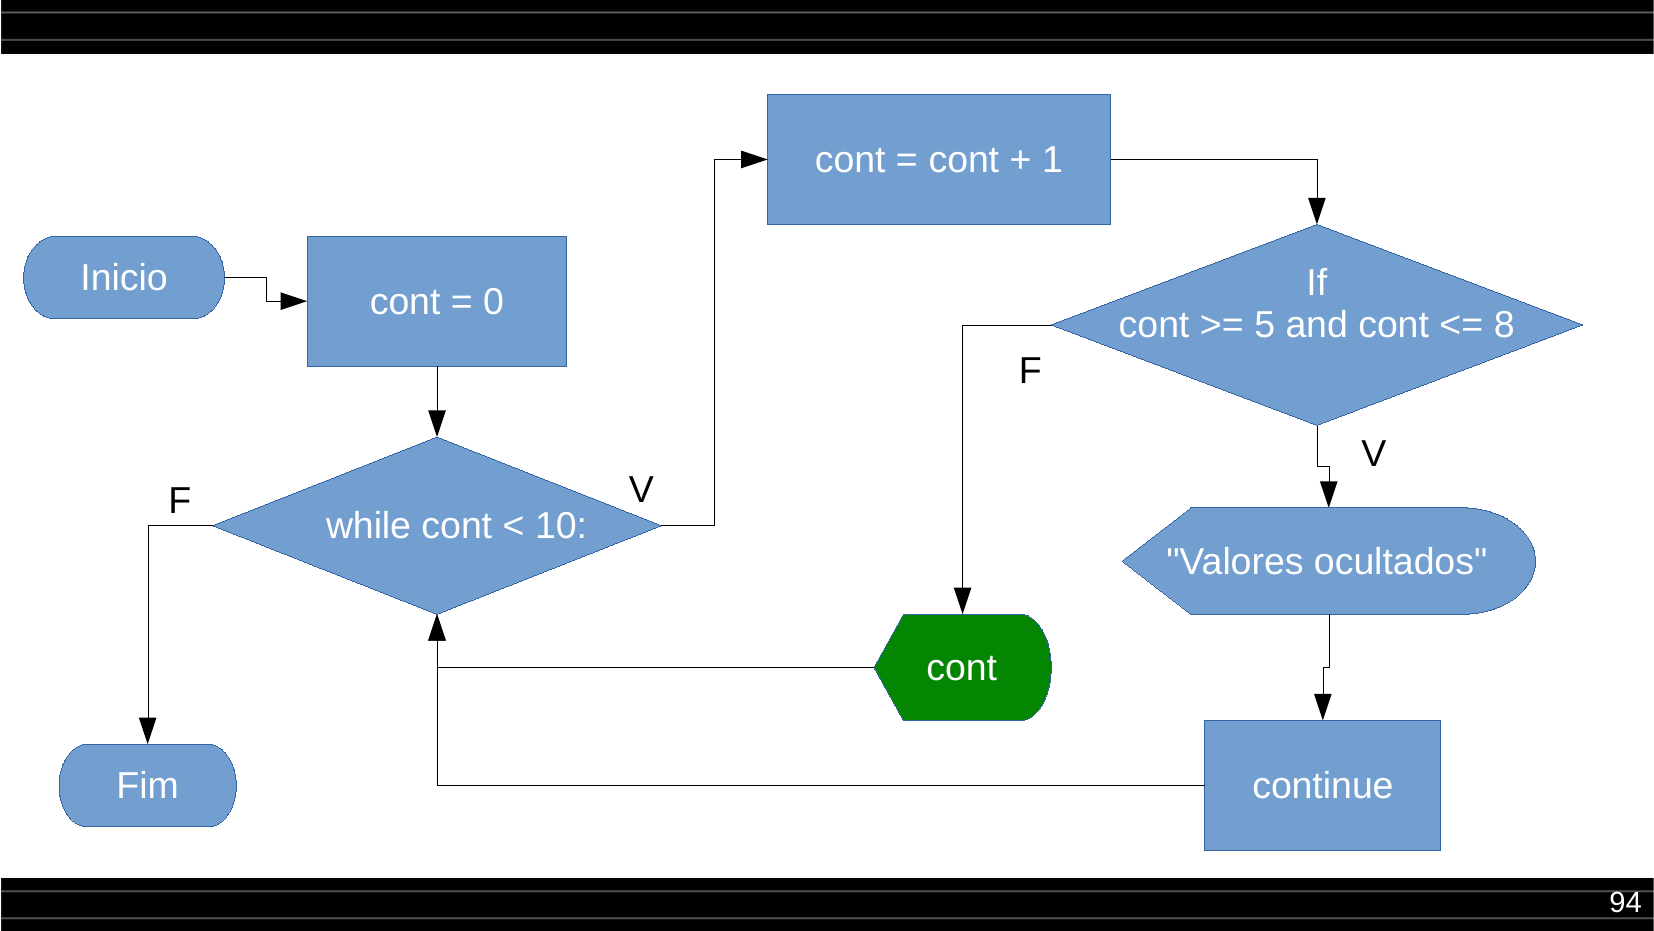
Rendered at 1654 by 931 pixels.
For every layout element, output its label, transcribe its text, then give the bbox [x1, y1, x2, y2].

text_box while cont < 10: [225, 437, 661, 614]
text_box V [614, 460, 686, 518]
text_box Inicio [23, 236, 225, 319]
text_box V [1346, 425, 1418, 497]
picture [1, 0, 1654, 54]
text_box cont = 0 [307, 236, 567, 367]
text_box continue [1204, 720, 1441, 851]
text_box Fim [59, 744, 237, 827]
text_box cont [874, 614, 1052, 721]
text_box "Valores ocultados" [1122, 507, 1536, 615]
text_box If cont >= 5 and cont <= 8 [1051, 224, 1583, 426]
picture [1, 878, 1654, 931]
text_box cont = cont + 1 [767, 94, 1111, 225]
text_box F [153, 472, 225, 532]
text_box F [1003, 342, 1063, 402]
